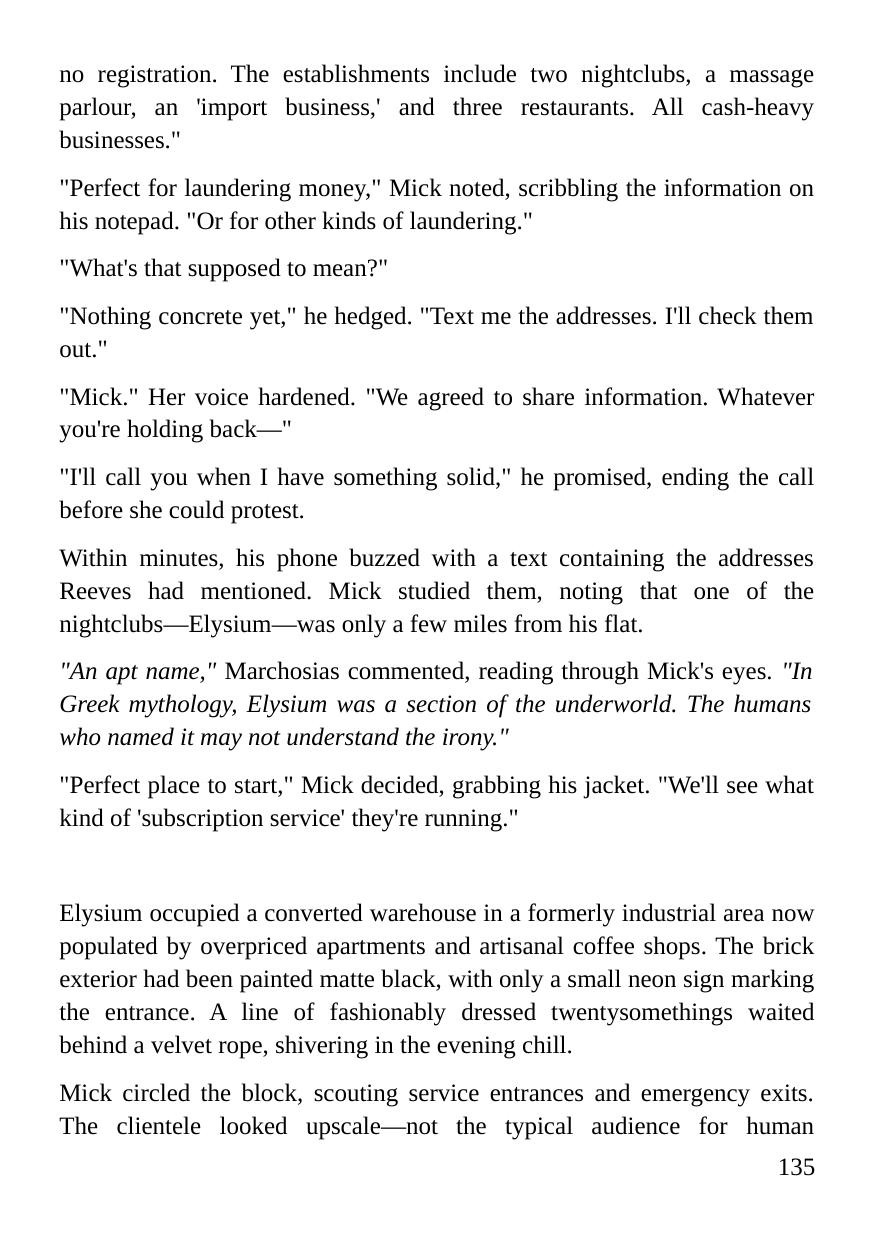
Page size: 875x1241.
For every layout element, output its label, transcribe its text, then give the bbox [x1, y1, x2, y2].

text Mick circled the block, scouting service entrances and emergency exits. The clientele looked upscale—not the typical audience for human [59, 1078, 815, 1140]
text "Perfect place to start," Mick decided, grabbing his jacket. "We'll see what kind of 'subscription service' they're running." [59, 770, 815, 832]
text "I'll call you when I have something solid," he promised, ending the call before she could protest. [59, 462, 815, 524]
text Within minutes, his phone buzzed with a text containing the addresses Reeves had mentioned. Mick studied them, noting that one of the nightclubs—Elysium—was only a few miles from his flat. [59, 543, 815, 638]
text Elysium occupied a converted warehouse in a formerly industrial area now populated by overpriced apartments and artisanal coffee shops. The brick exterior had been painted matte black, with only a small neon sign marking the entrance. A line of fashionably dressed twentysomethings waited behind a velvet rope, shivering in the evening chill. [59, 898, 815, 1059]
text "What's that supposed to mean?" [59, 253, 815, 282]
text no registration. The establishments include two nightclubs, a massage parlour, an 'import business,' and three restaurants. All cash-heavy businesses." [59, 59, 815, 154]
text "Perfect for laundering money," Mick noted, scribbling the information on his notepad. "Or for other kinds of laundering." [59, 173, 815, 234]
text "Mick." Her voice hardened. "We agreed to share information. Whatever you're holding back—" [59, 382, 815, 443]
text "An apt name," Marchosias commented, reading through Mick's eyes. "In Greek mythology, Elysium was a section of the underworld. The humans who named it may not understand the irony." [59, 656, 815, 751]
text "Nothing concrete yet," he hedged. "Text me the addresses. I'll check them out." [59, 301, 815, 363]
